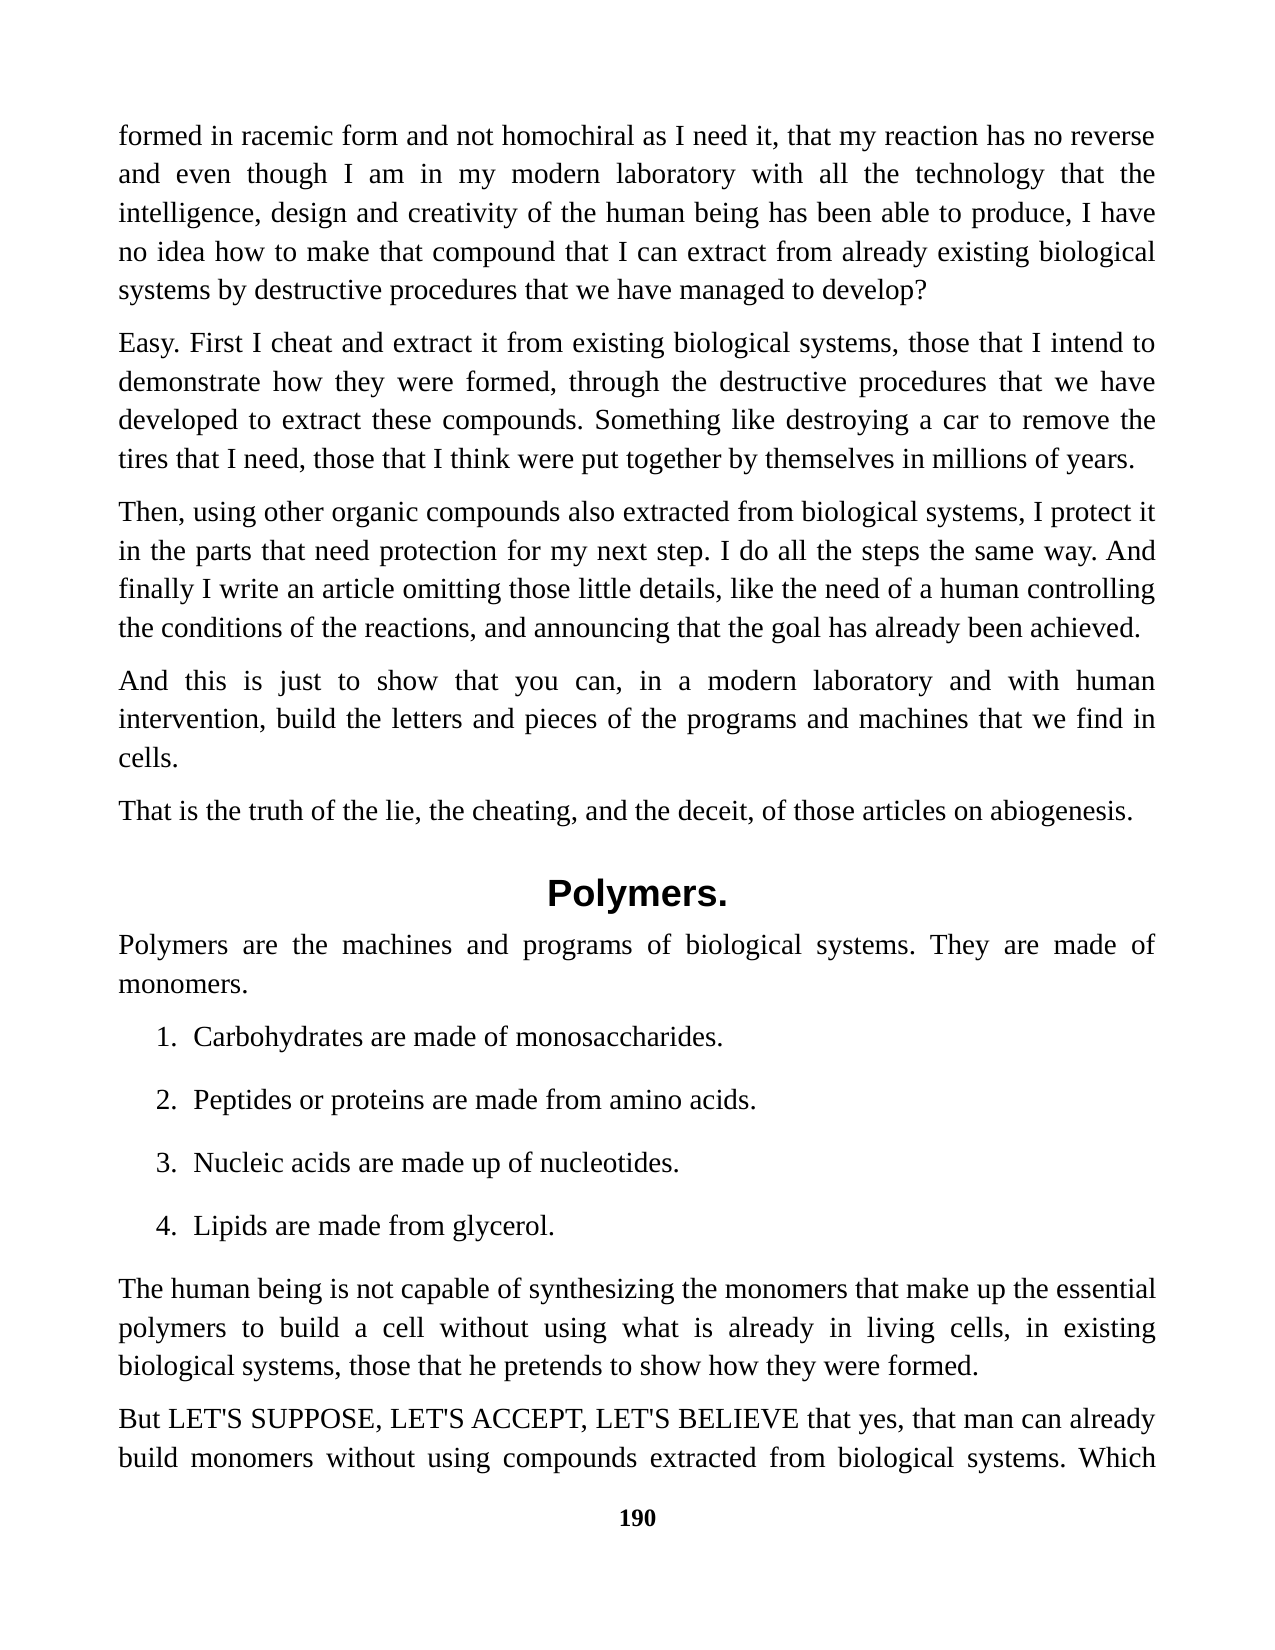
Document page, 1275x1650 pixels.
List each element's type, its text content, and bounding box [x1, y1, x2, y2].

list Carbohydrates are made of monosaccharides. [156, 1019, 1157, 1053]
subtitle Polymers. [118, 871, 1157, 915]
list Lipids are made from glycerol. [156, 1208, 1157, 1242]
text Polymers are the machines and programs of biological systems. They are made of monomers. [118, 927, 1157, 999]
text And this is just to show that you can, in a modern laboratory and with human intervention, build the letters and pieces of the programs and machines that we find in cells. [118, 663, 1157, 773]
list Nucleic acids are made up of nucleotides. [156, 1145, 1157, 1179]
text Then, using other organic compounds also extracted from biological systems, I protect it in the parts that need protection for my next step. I do all the steps the same way. And finally I write an article omitting those little details, like the need of a human controlling the conditions of the reactions, and announcing that the goal has already been achieved. [118, 494, 1157, 643]
text But LET'S SUPPOSE, LET'S ACCEPT, LET'S BELIEVE that yes, that man can already build monomers without using compounds extracted from biological systems. Which [118, 1401, 1157, 1473]
list Peptides or proteins are made from amino acids. [156, 1082, 1157, 1116]
text Easy. First I cheat and extract it from existing biological systems, those that I intend to demonstrate how they were formed, through the destructive procedures that we have developed to extract these compounds. Something like destroying a car to remove the tires that I need, those that I think were put together by themselves in millions of years. [118, 325, 1157, 474]
text That is the truth of the lie, the cheating, and the deceit, of those articles on abiogenesis. [118, 793, 1157, 827]
text formed in racemic form and not homochiral as I need it, that my reaction has no reverse and even though I am in my modern laboratory with all the technology that the intelligence, design and creativity of the human being has been able to produce, I have no idea how to make that compound that I can extract from already existing biological systems by destructive procedures that we have managed to develop? [118, 118, 1157, 306]
text The human being is not capable of synthesizing the monomers that make up the essential polymers to build a cell without using what is already in living cells, in existing biological systems, those that he pretends to show how they were formed. [118, 1271, 1157, 1382]
